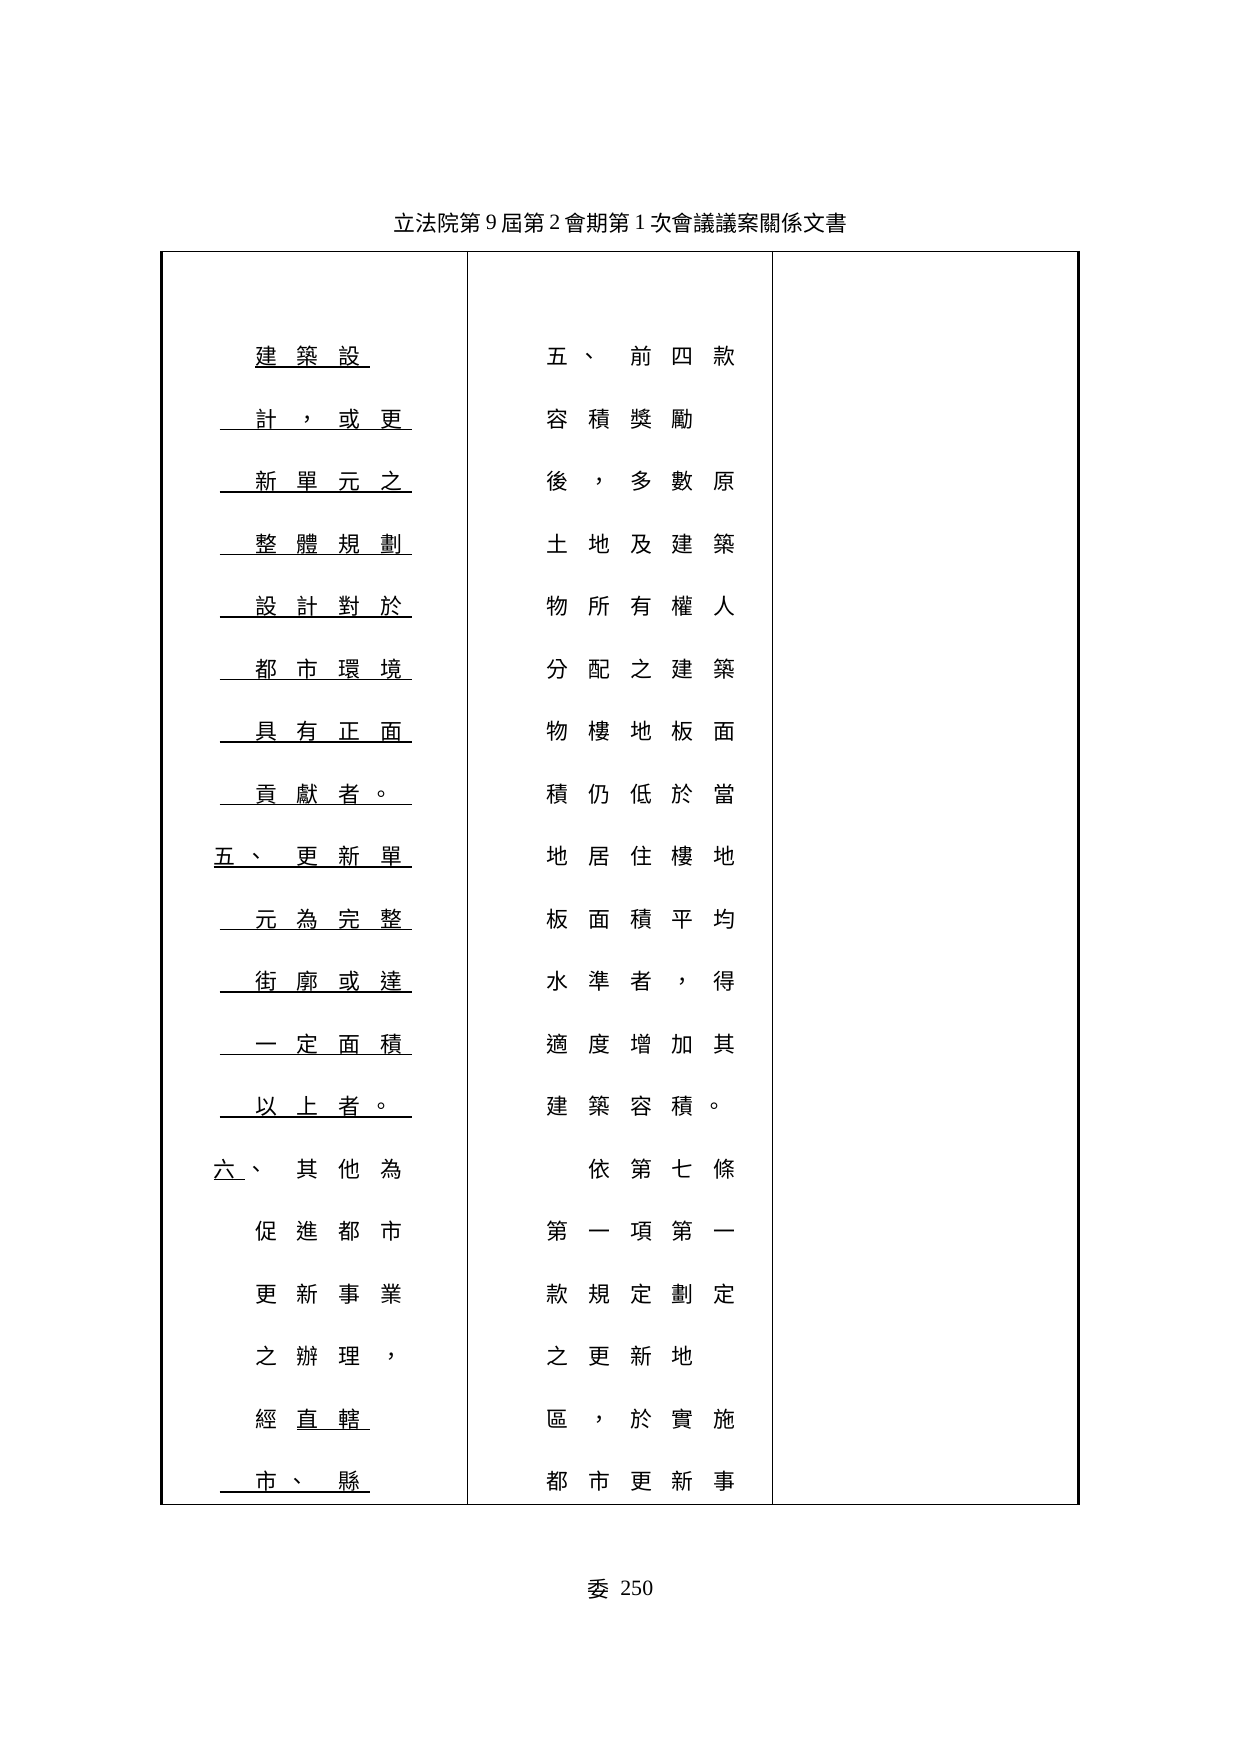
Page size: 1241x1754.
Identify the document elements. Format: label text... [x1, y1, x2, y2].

table_cell 五、前四款容積獎勵後，多數原土地及建築物所有權人分配之建築物樓地板面積仍低於當地居住樓地板面積平均水準者，得適度增加其建築容積。 依第七條第一項第一款規定劃定之更新地區，於實施都市更新事 [468, 252, 772, 1504]
table_cell [773, 252, 1077, 1504]
table_cell 建築設計，或更新單元之整體規劃設計對於都市環境具有正面貢獻者。 五、更新單元為完整街廓或達一定面積以上者。 六、其他為促進都市更新事業之辦理，經直轄市、縣 [163, 252, 467, 1504]
